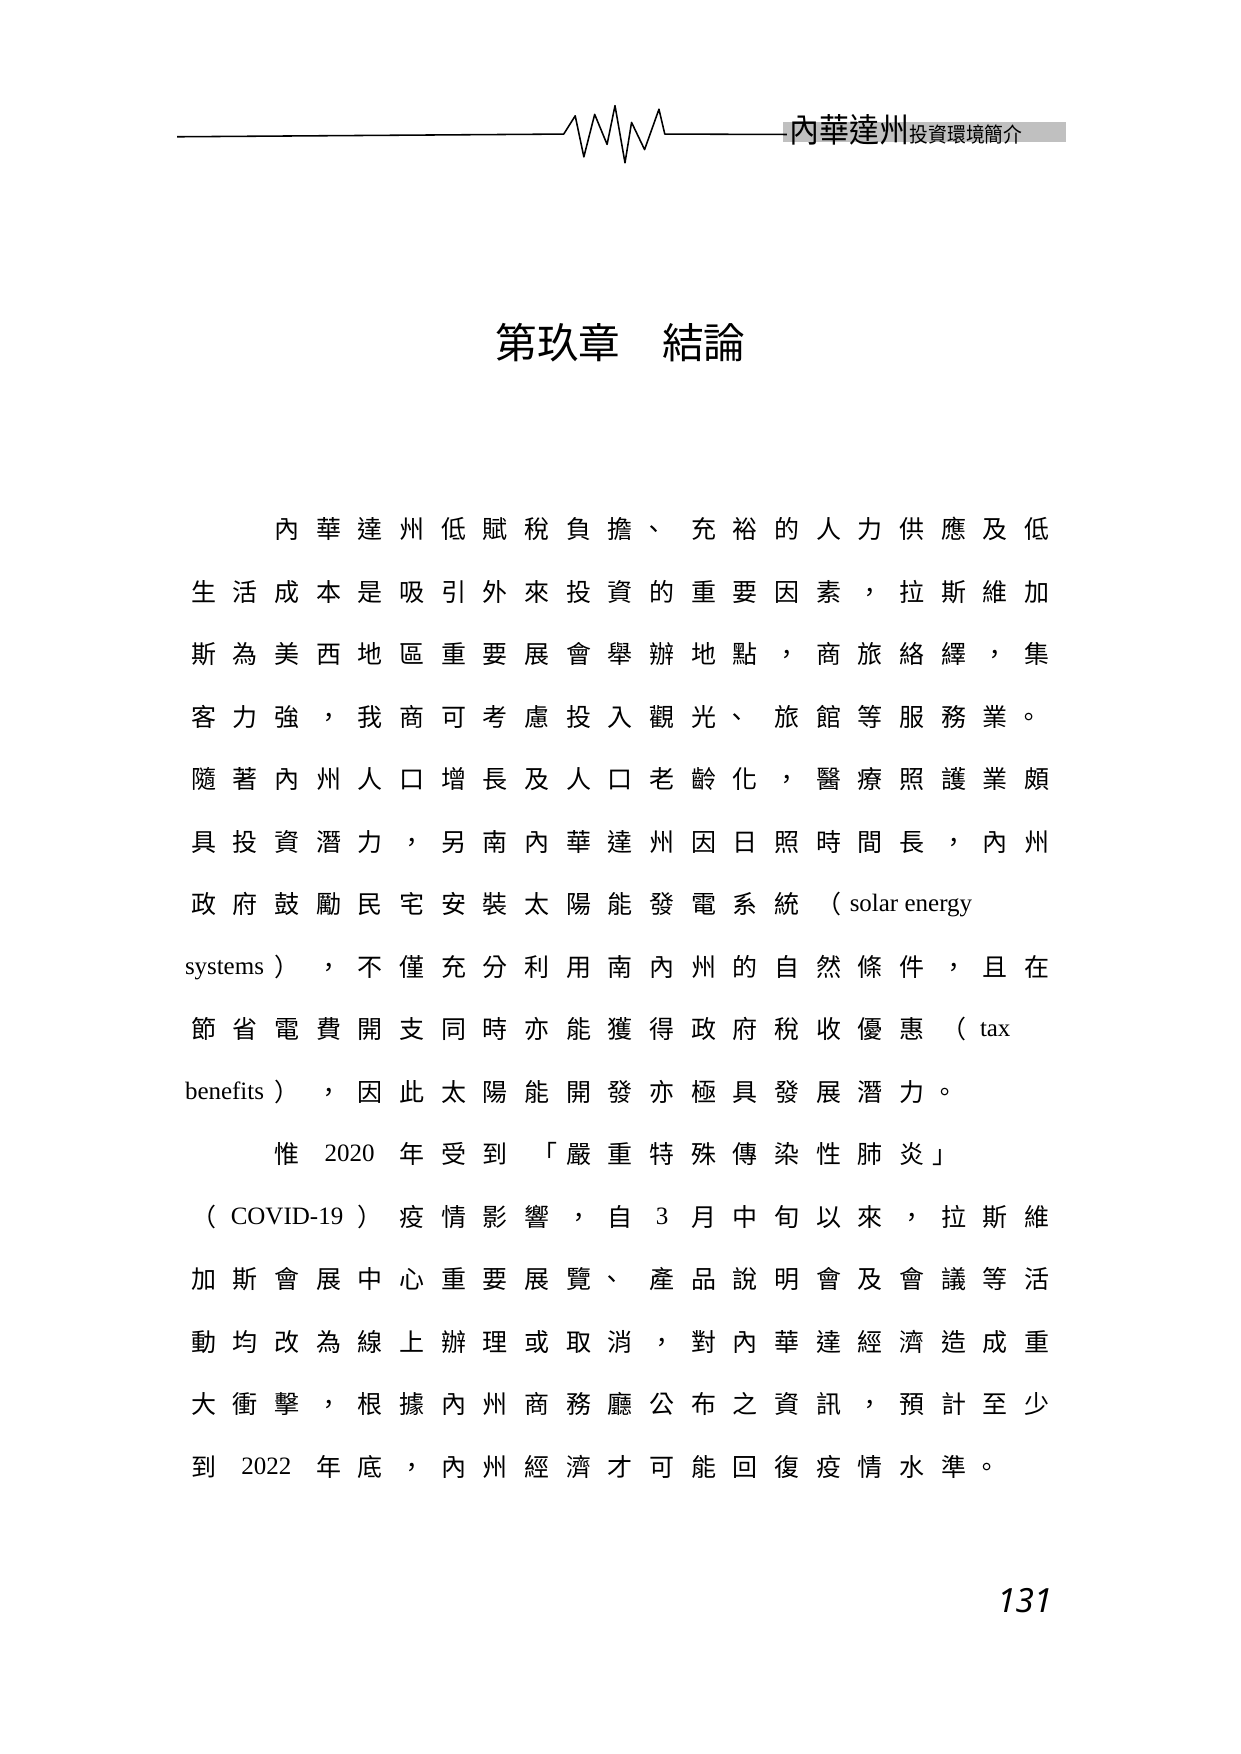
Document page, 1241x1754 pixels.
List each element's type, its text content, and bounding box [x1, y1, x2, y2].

text 第玖章 結論 [183, 299, 1058, 361]
text 內華達州低賦稅負擔、充裕的人力供應及低生活成本是吸引外來投資的重要因素，拉斯維加斯為美西地區重要展會舉辦地點，商旅絡繹，集客力強，我商可考慮投入觀光、旅館等服務業。隨著內州人口增長及人口老齡化，醫療照護業頗具投資潛力，另南內華達州因日照時間長，內州政府鼓勵民宅安裝太陽能發電系統（solar energy systems），不僅充分利用南內州的自然條件，且在節省電費開支同時亦能獲得政府稅收優惠（tax benefits），因此太陽能開發亦極具發展潛力。 [183, 486, 1058, 1111]
text 惟2020年受到「嚴重特殊傳染性肺炎」（COVID-19）疫情影響，自3月中旬以來，拉斯維加斯會展中心重要展覽、產品說明會及會議等活動均改為線上辦理或取消，對內華達經濟造成重大衝擊，根據內州商務廳公布之資訊，預計至少到2022年底，內州經濟才可能回復疫情水準。 [183, 1111, 1058, 1486]
